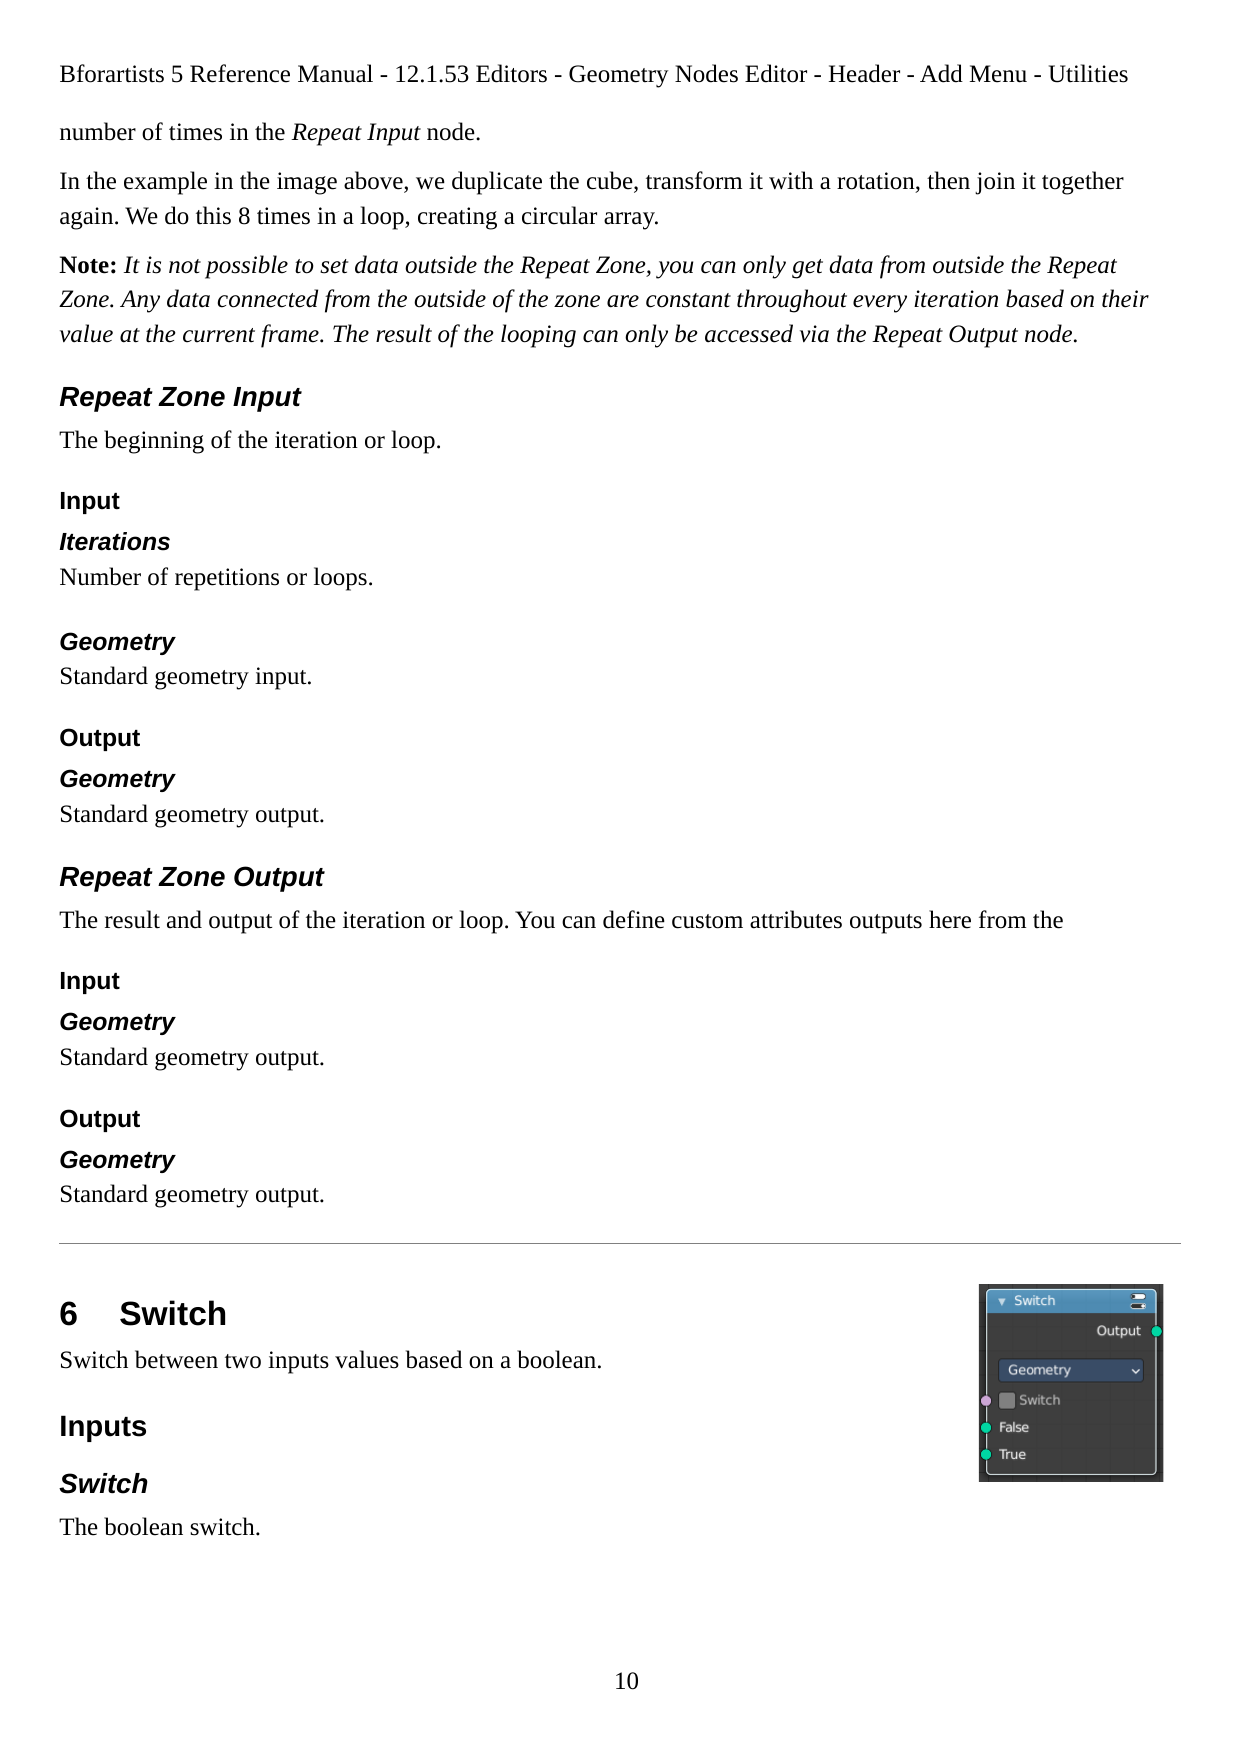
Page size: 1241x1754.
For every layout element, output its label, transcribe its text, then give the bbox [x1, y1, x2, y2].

subtitle Geometry [59, 1007, 1181, 1036]
subtitle Output [59, 1104, 1181, 1132]
text The result and output of the iteration or loop. You can define custom attributes outputs here from the [59, 905, 1181, 933]
subtitle [1164, 1408, 1181, 1442]
subtitle Geometry [59, 764, 1181, 793]
subtitle Input [59, 966, 1181, 995]
subtitle Geometry [59, 1145, 1181, 1173]
picture [978, 1284, 1164, 1482]
text The boolean switch. [59, 1512, 1181, 1540]
text Note: It is not possible to set data outside the Repeat Zone, you can only get data from outside the Repeat Zone. Any data connected from the outside of the zone are constant throughout every iteration based on their value at the current frame. The result of the looping can only be accessed via the Repeat Output node. [59, 250, 1181, 348]
subtitle Repeat Zone Input [59, 380, 1181, 412]
subtitle Inputs [59, 1408, 978, 1442]
text Standard geometry input. [59, 661, 1181, 690]
subtitle Output [59, 723, 1181, 752]
text In the example in the image above, we duplicate the cube, transform it with a rotation, then join it together again. We do this 8 times in a loop, creating a circular array. [59, 166, 1181, 229]
text Switch between two inputs values based on a boolean. [59, 1345, 978, 1373]
text Standard geometry output. [59, 1179, 1181, 1208]
subtitle [1164, 1294, 1181, 1332]
subtitle Iterations [59, 527, 1181, 556]
list Number of repetitions or loops. [59, 562, 1181, 591]
text Standard geometry output. [59, 1042, 1181, 1071]
subtitle Switch [59, 1467, 1181, 1499]
text The beginning of the iteration or loop. [59, 425, 1181, 453]
subtitle Repeat Zone Output [59, 860, 1181, 892]
subtitle Switch [59, 1294, 978, 1332]
subtitle Geometry [59, 627, 1181, 655]
text number of times in the Repeat Input node. [59, 117, 1181, 146]
subtitle Input [59, 486, 1181, 515]
text Standard geometry output. [59, 799, 1181, 828]
